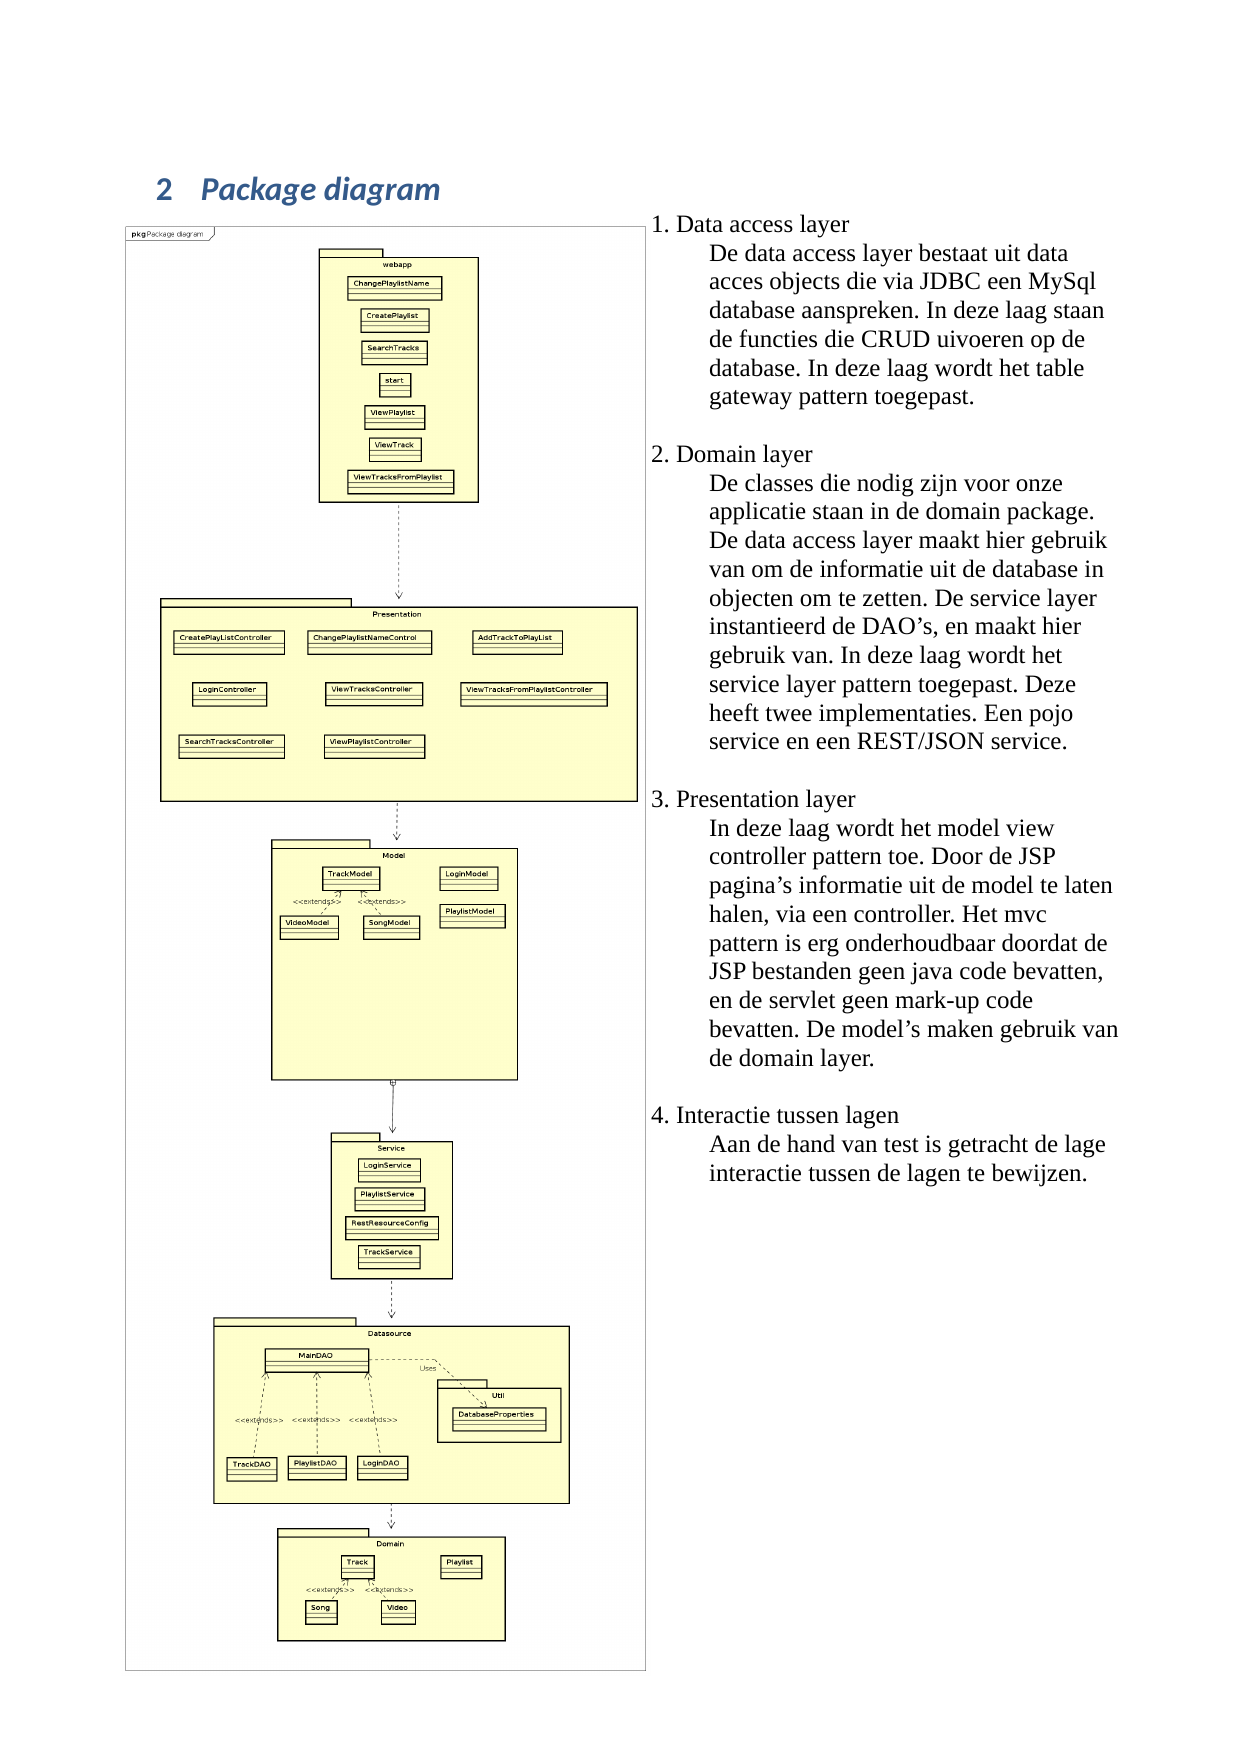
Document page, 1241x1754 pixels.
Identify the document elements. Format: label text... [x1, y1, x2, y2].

picture [120, 221, 651, 1676]
text 2. Domain layer [651, 439, 1122, 468]
text In deze laag wordt het model view controller pattern toe. Door de JSP pagina’s informatie uit de model te laten halen, via een controller. Het mvc pattern is erg onderhoudbaar doordat de JSP bestanden geen java code bevatten, en de servlet geen mark-up code bevatten. De model’s maken gebruik van de domain layer. [651, 813, 1122, 1071]
text De classes die nodig zijn voor onze applicatie staan in de domain package. De data access layer maakt hier gebruik van om de informatie uit de database in objecten om te zetten. De service layer instantieerd de DAO’s, en maakt hier gebruik van. In deze laag wordt het service layer pattern toegepast. Deze heeft twee implementaties. Een pojo service en een REST/JSON service. [651, 468, 1122, 755]
text De data access layer bestaat uit data acces objects die via JDBC een MySql database aanspreken. In deze laag staan de functies die CRUD uivoeren op de database. In deze laag wordt het table gateway pattern toegepast. [651, 238, 1122, 410]
text 3. Presentation layer [651, 784, 1122, 813]
text Aan de hand van test is getracht de lage interactie tussen de lagen te bewijzen. [651, 1129, 1122, 1186]
subtitle Package diagram [156, 168, 1122, 209]
text 4. Interactie tussen lagen [651, 1100, 1122, 1129]
text 1. Data access layer [118, 209, 1122, 238]
